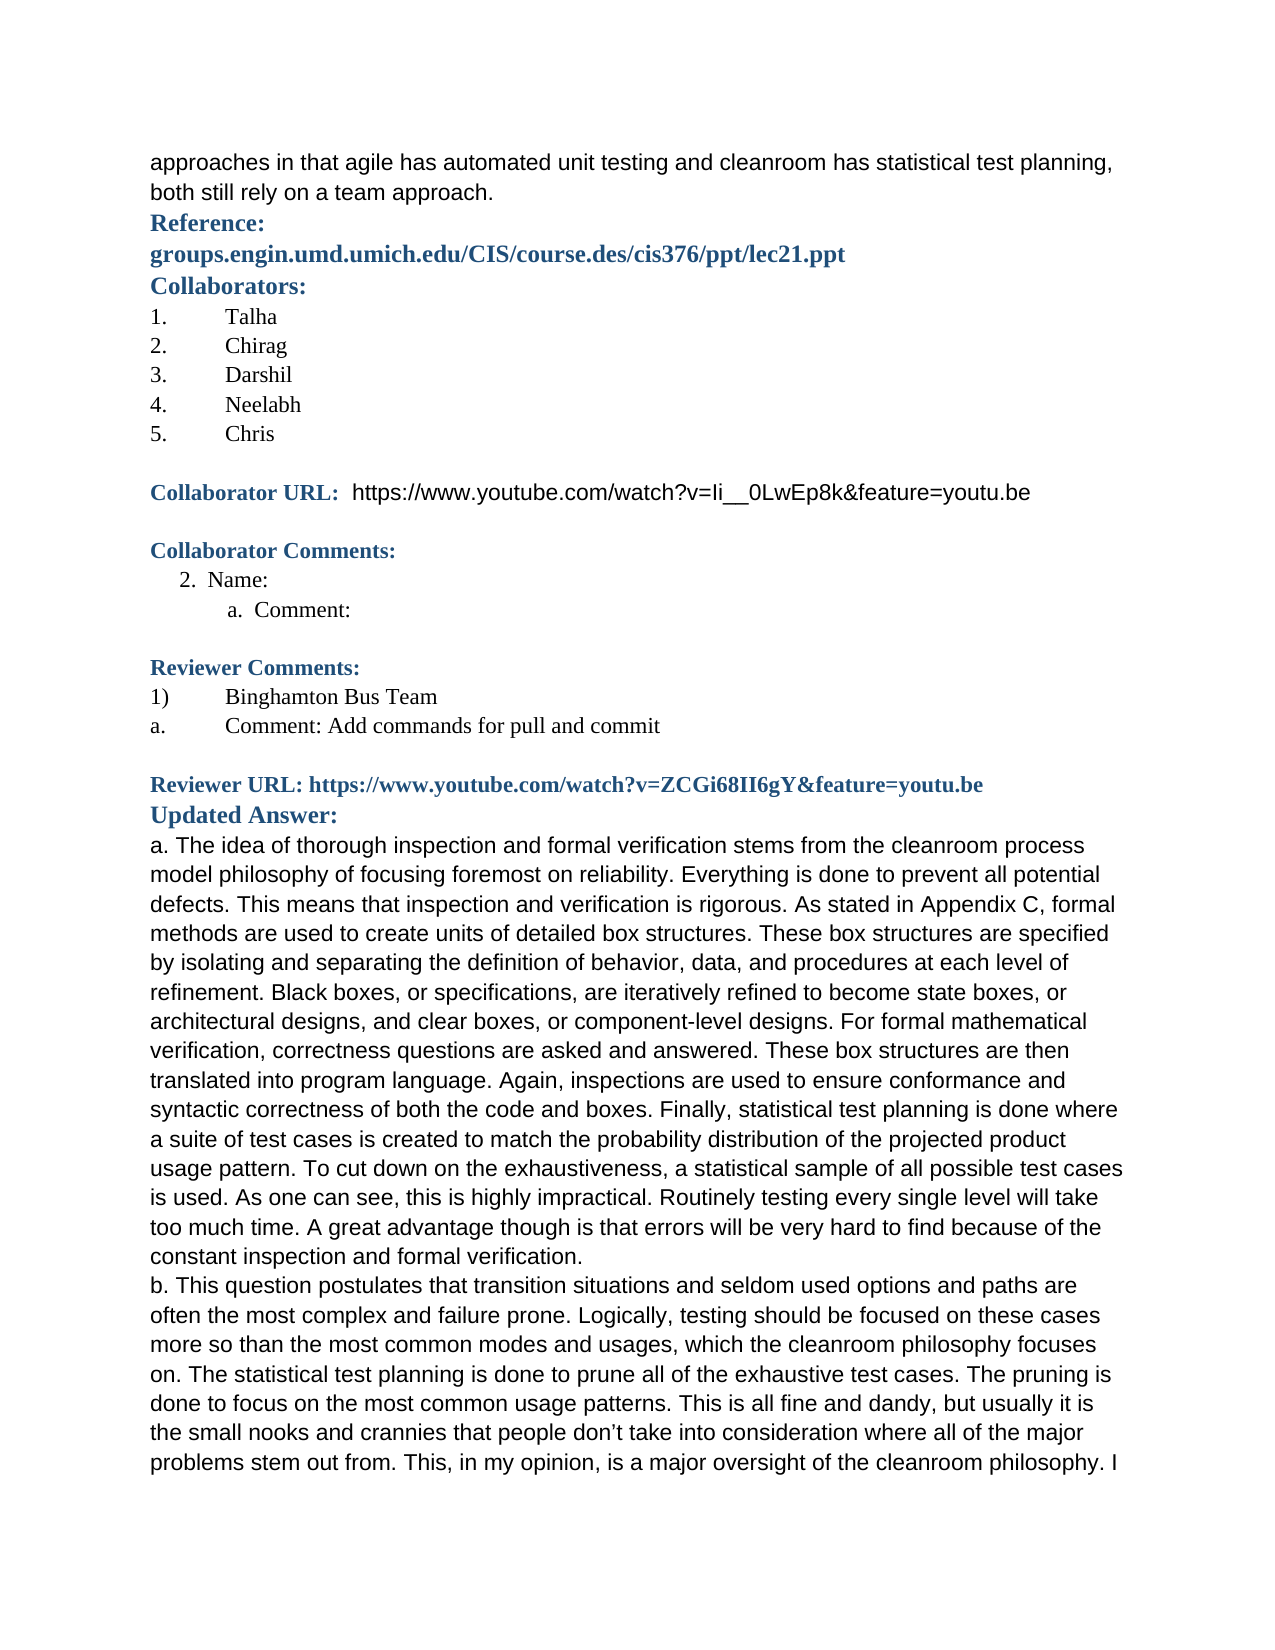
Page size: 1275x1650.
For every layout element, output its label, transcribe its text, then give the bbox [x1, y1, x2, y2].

text Updated Answer: [150, 801, 1125, 828]
text b. This question postulates that transition situations and seldom used options and paths are often the most complex and failure prone. Logically, testing should be focused on these cases more so than the most common modes and usages, which the cleanroom philosophy focuses on. The statistical test planning is done to prune all of the exhaustive test cases. The pruning is done to focus on the most common usage patterns. This is all fine and dandy, but usually it is the small nooks and crannies that people don’t take into consideration where all of the major problems stem out from. This, in my opinion, is a major oversight of the cleanroom philosophy. I [150, 1273, 1125, 1475]
text Reference: [150, 209, 1125, 236]
text a. Comment: [227, 597, 1125, 622]
text 5. Chris [150, 421, 1125, 446]
text Reviewer URL: https://www.youtube.com/watch?v=ZCGi68II6gY&feature=youtu.be [150, 772, 1125, 797]
text Collaborators: [150, 272, 1125, 300]
text Reviewer Comments: [150, 655, 1125, 680]
text 1) Binghamton Bus Team [150, 684, 1125, 709]
text groups.engin.umd.umich.edu/CIS/course.des/cis376/ppt/lec21.ppt [150, 241, 1125, 268]
text Collaborator Comments: [150, 538, 1125, 564]
text Collaborator URL: https://www.youtube.com/watch?v=Ii__0LwEp8k&feature=youtu.be [150, 479, 1125, 505]
text a. The idea of thorough inspection and formal verification stems from the cleanroom process model philosophy of focusing foremost on reliability. Everything is done to prevent all potential defects. This means that inspection and verification is rigorous. As stated in Appendix C, formal methods are used to create units of detailed box structures. These box structures are specified by isolating and separating the definition of behavior, data, and procedures at each level of refinement. Black boxes, or specifications, are iteratively refined to become state boxes, or architectural designs, and clear boxes, or component-level designs. For formal mathematical verification, correctness questions are asked and answered. These box structures are then translated into program language. Again, inspections are used to ensure conformance and syntactic correctness of both the code and boxes. Finally, statistical test planning is done where a suite of test cases is created to match the probability distribution of the projected product usage pattern. To cut down on the exhaustiveness, a statistical sample of all possible test cases is used. As one can see, this is highly impractical. Routinely testing every single level will take too much time. A great advantage though is that errors will be very hard to find because of the constant inspection and formal verification. [150, 832, 1125, 1269]
text 2. Chirag [150, 333, 1125, 359]
text 3. Darshil [150, 362, 1125, 388]
text approaches in that agile has automated unit testing and cleanroom has statistical test planning, both still rely on a team approach. [150, 150, 1125, 205]
text a. Comment: Add commands for pull and commit [150, 713, 1125, 739]
text 4. Neelabh [150, 392, 1125, 417]
text 2. Name: [179, 567, 1125, 593]
text 1. Talha [150, 304, 1125, 329]
